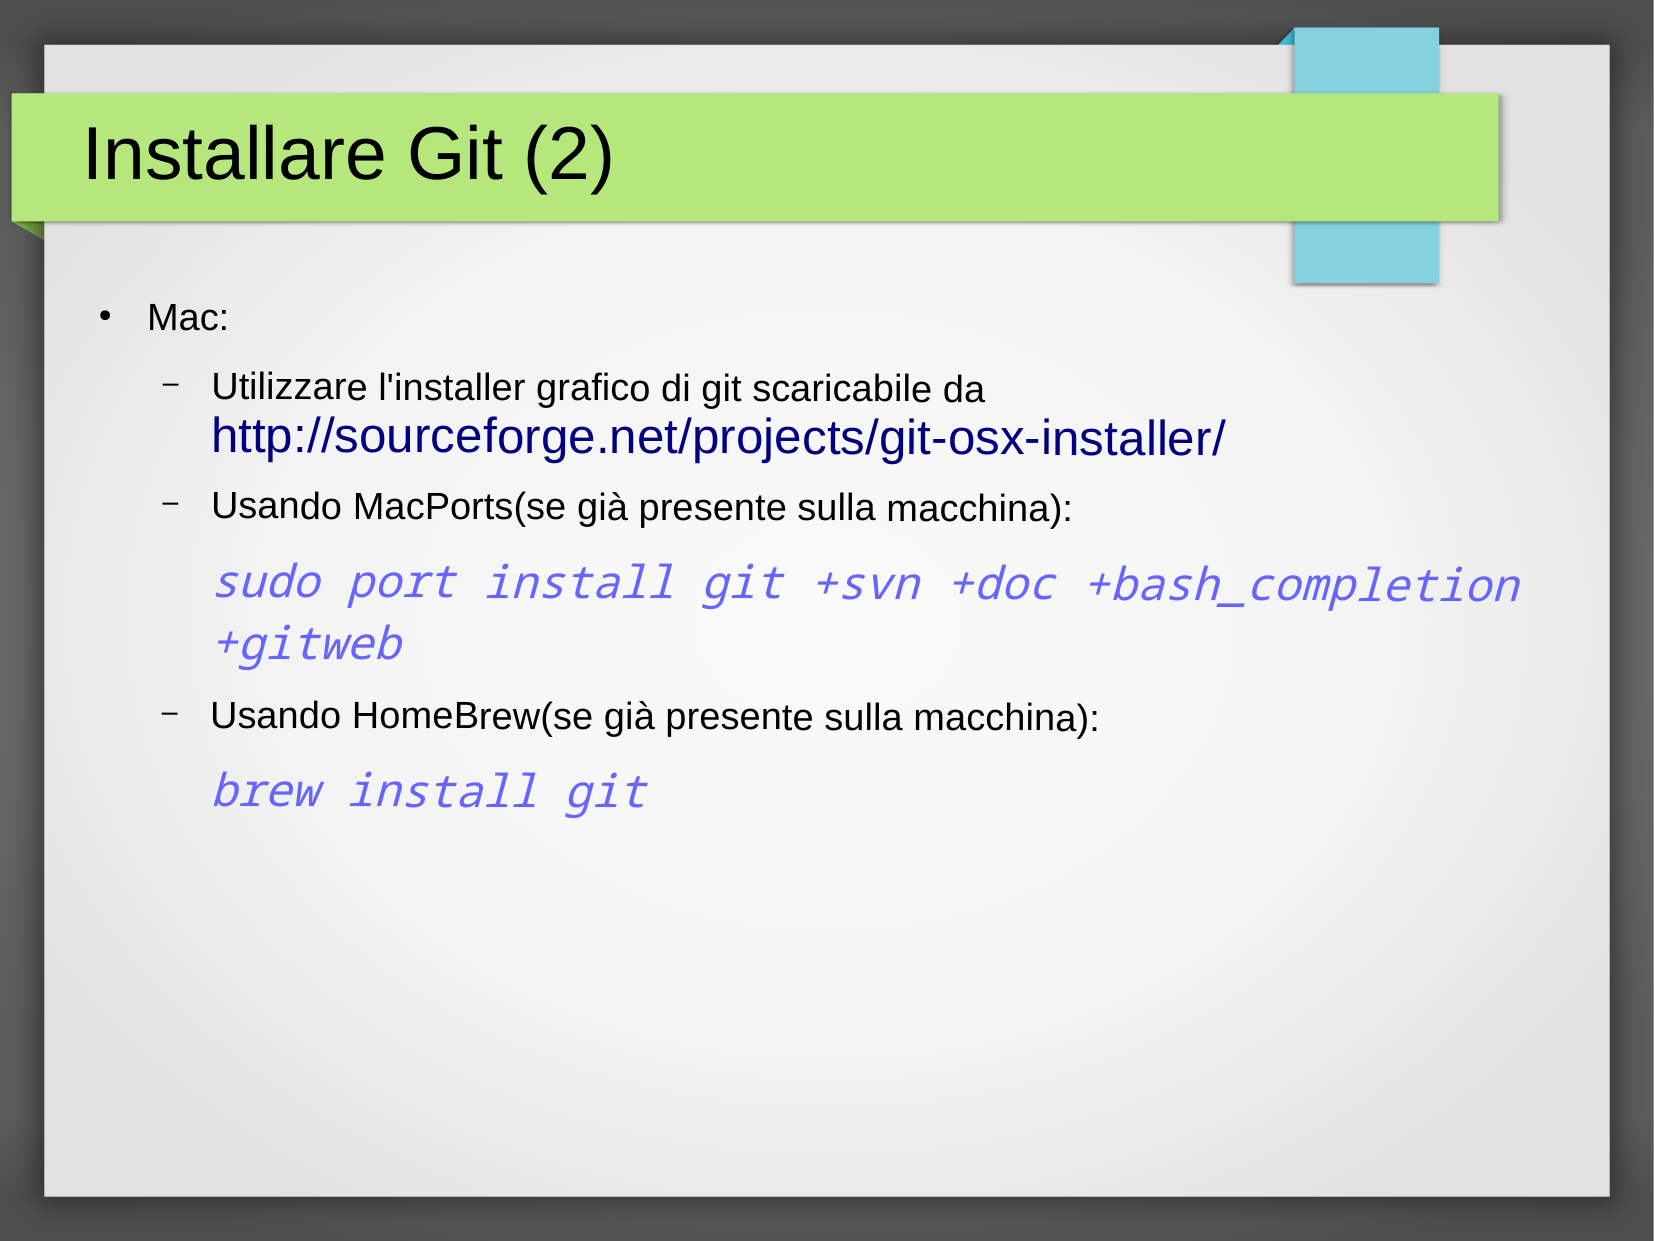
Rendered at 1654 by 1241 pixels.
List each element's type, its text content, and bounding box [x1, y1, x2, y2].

list Mac: Utilizzare l'installer grafico di git scaricabile da http://sourceforge.net/projects/git-osx-installer/ Usando MacPorts(se già presente sulla macchina): sudo port install git +svn +doc +bash_completion +gitweb Usando HomeBrew(se già presente sulla macchina): brew install git [80, 295, 1571, 830]
picture [0, 0, 1654, 1241]
title Installare Git (2) [82, 94, 1264, 213]
